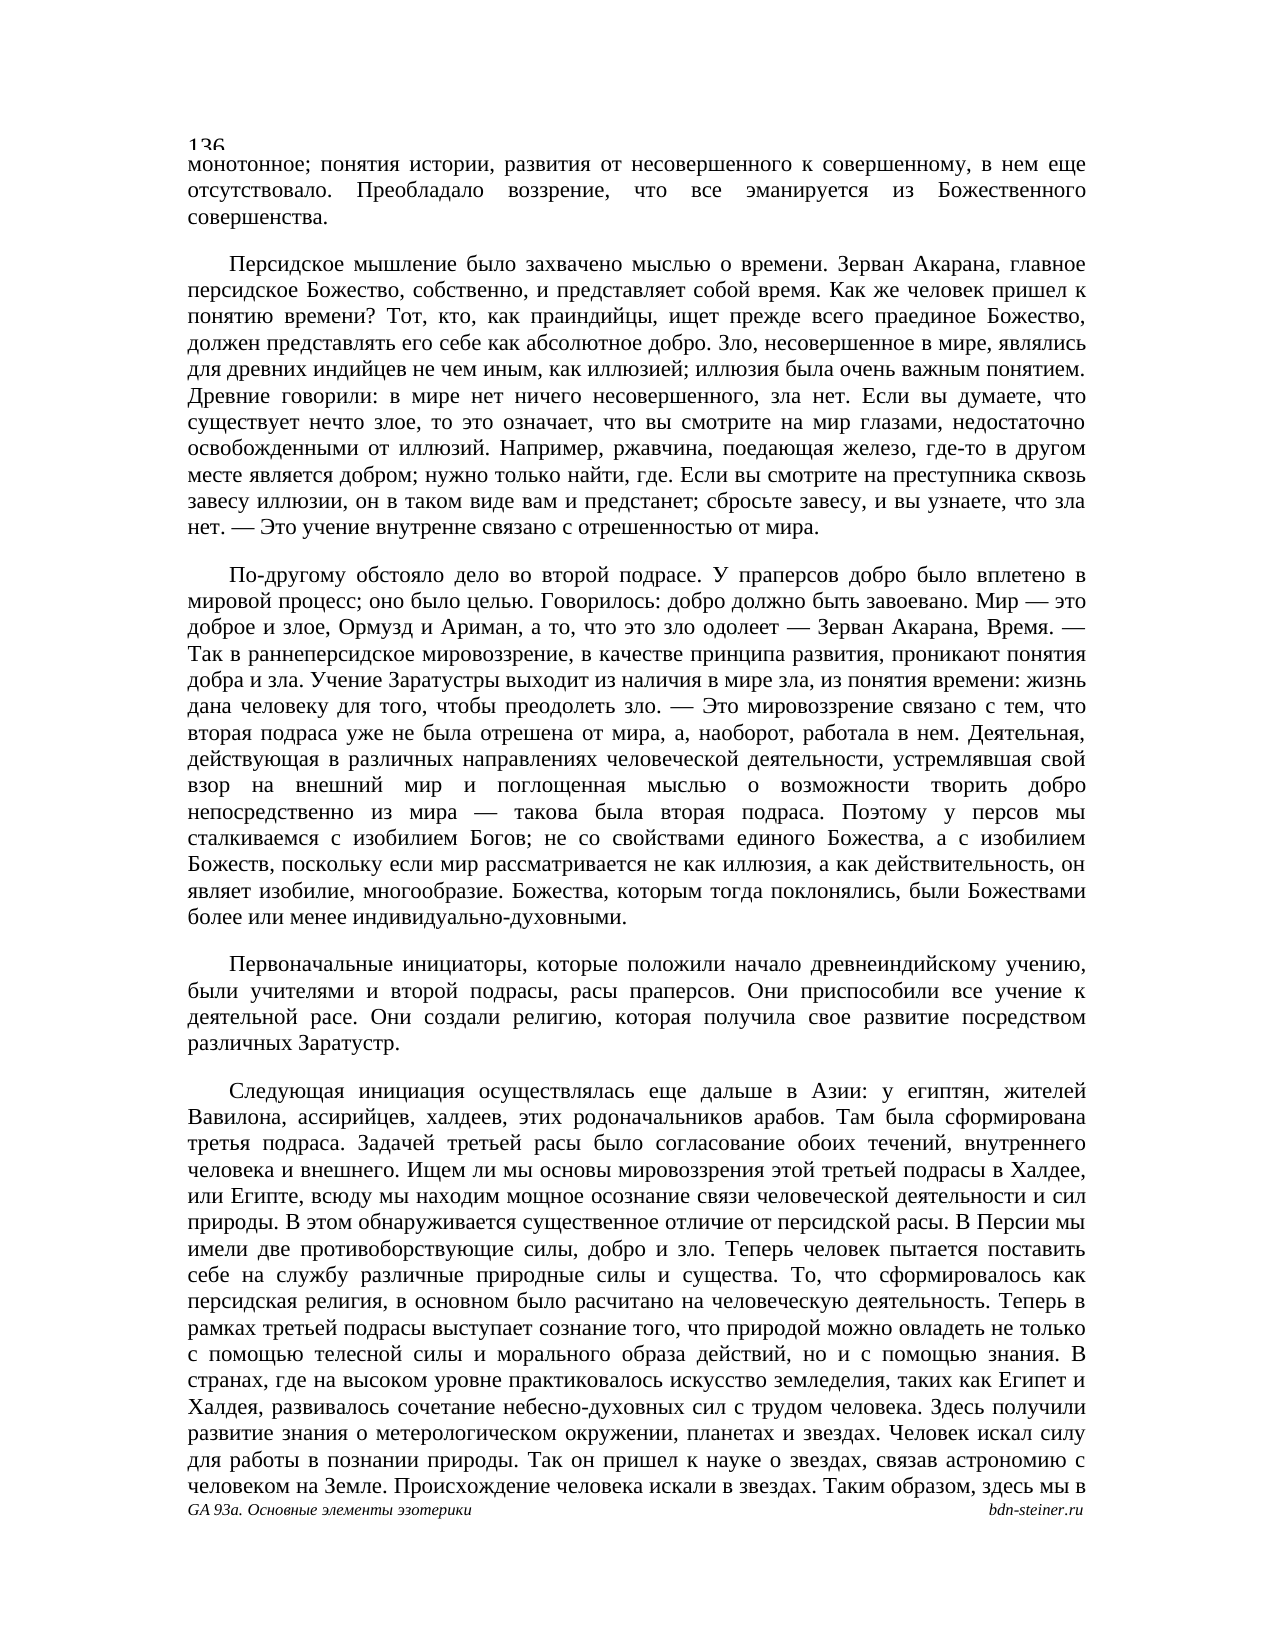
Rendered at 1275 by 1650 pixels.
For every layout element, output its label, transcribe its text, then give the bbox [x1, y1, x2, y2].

text Персидское мышление было захвачено мыслью о времени. Зерван Акарана, главное персидское Божество, собственно, и представляет собой время. Как же человек пришел к понятию времени? Тот, кто, как праиндийцы, ищет прежде всего праединое Божество, должен представлять его себе как абсолютное добро. Зло, несовершенное в мире, являлись для древних индийцев не чем иным, как иллюзией; иллюзия была очень важным понятием. Древние говорили: в мире нет ничего несовершенного, зла нет. Если вы думаете, что существует нечто злое, то это означает, что вы смотрите на мир глазами, недостаточно освобожденными от иллюзий. Например, ржавчина, поедающая железо, где-то в другом месте является добром; нужно только найти, где. Если вы смотрите на преступника сквозь завесу иллюзии, он в таком виде вам и предстанет; сбросьте завесу, и вы узнаете, что зла нет. — Это учение внутренне связано с отрешенностью от мира. [187, 250, 1087, 540]
text Первоначальные инициаторы, которые положили начало древнеиндийскому учению, были учителями и второй подрасы, расы праперсов. Они приспособили все учение к деятельной расе. Они создали религию, которая получила свое развитие посредством различных Заратустр. [187, 950, 1087, 1056]
text Следующая инициация осуществлялась еще дальше в Азии: у египтян, жителей Вавилона, ассирийцев, халдеев, этих родоначальников арабов. Там была сформирована третья подраса. Задачей третьей расы было согласование обоих течений, внутреннего человека и внешнего. Ищем ли мы основы мировоззрения этой третьей подрасы в Халдее, или Египте, всюду мы находим мощное осознание связи человеческой деятельности и сил природы. В этом обнаруживается существенное отличие от персидской расы. В Персии мы имели две противоборствующие силы, добро и зло. Теперь человек пытается поставить себе на службу различные природные силы и существа. То, что сформировалось как персидская религия, в основном было расчитано на человеческую деятельность. Теперь в рамках третьей подрасы выступает сознание того, что природой можно овладеть не только с помощью телесной силы и морального образа действий, но и с помощью знания. В странах, где на высоком уровне практиковалось искусство земледелия, таких как Египет и Халдея, развивалось сочетание небесно-духовных сил с трудом человека. Здесь получили развитие знания о метерологическом окружении, планетах и звездах. Человек искал силу для работы в познании природы. Так он пришел к науке о звездах, связав астрономию с человеком на Земле. Происхождение человека искали в звездах. Таким образом, здесь мы в [187, 1077, 1087, 1498]
text монотонное; понятия истории, развития от несовершенного к совершенному, в нем еще отсутствовало. Преобладало воззрение, что все эманируется из Божественного совершенства. [187, 150, 1087, 229]
text По-другому обстояло дело во второй подрасе. У праперсов добро было вплетено в мировой процесс; оно было целью. Говорилось: добро должно быть завоевано. Мир — это доброе и злое, Ормузд и Ариман, а то, что это зло одолеет — Зерван Акарана, Время. — Так в раннеперсидское мировоззрение, в качестве принципа развития, проникают понятия добра и зла. Учение Заратустры выходит из наличия в мире зла, из понятия времени: жизнь дана человеку для того, чтобы преодолеть зло. — Это мировоззрение связано с тем, что вторая подраса уже не была отрешена от мира, а, наоборот, работала в нем. Деятельная, действующая в различных направлениях человеческой деятельности, устремлявшая свой взор на внешний мир и поглощенная мыслью о возможности творить добро непосредственно из мира — такова была вторая подраса. Поэтому у персов мы сталкиваемся с изобилием Богов; не со свойствами единого Божества, а с изобилием Божеств, поскольку если мир рассматривается не как иллюзия, а как действительность, он являет изобилие, многообразие. Божества, которым тогда поклонялись, были Божествами более или менее индивидуально-духовными. [187, 561, 1087, 929]
